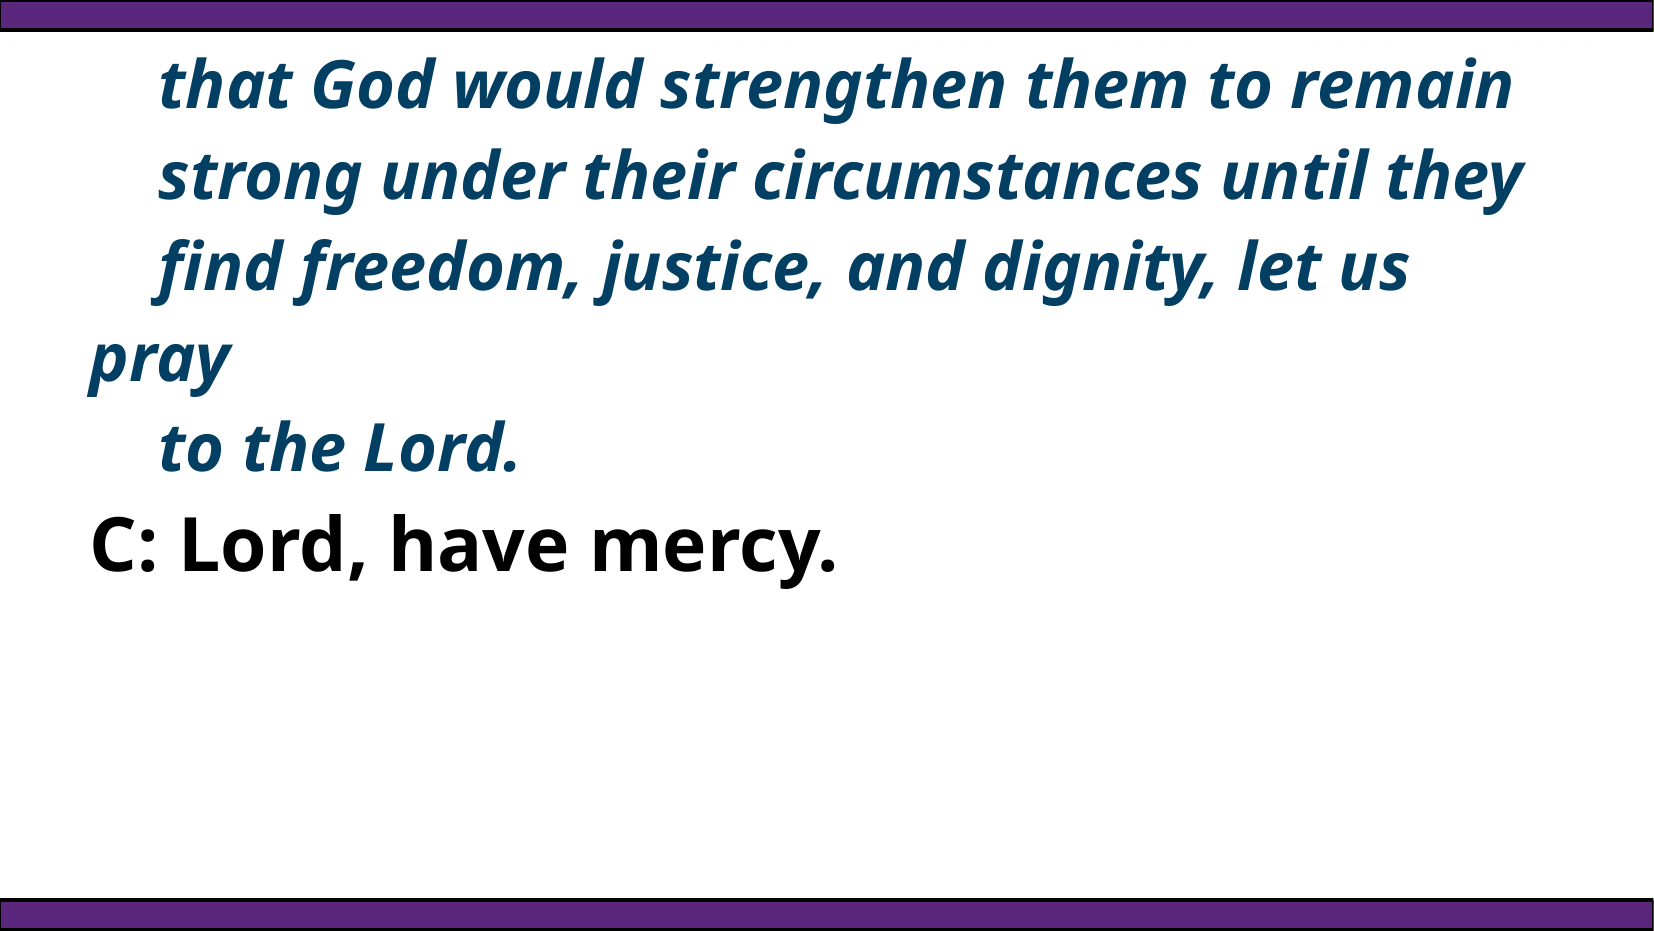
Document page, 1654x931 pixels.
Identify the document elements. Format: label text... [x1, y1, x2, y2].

text_box that God would strengthen them to remain strong under their circumstances until they find freedom, justice, and dignity, let us pray to the Lord. C: Lord, have mercy. [75, 30, 1576, 500]
picture [0, 31, 1654, 900]
text_box [0, 0, 1654, 31]
text_box [0, 900, 1654, 931]
